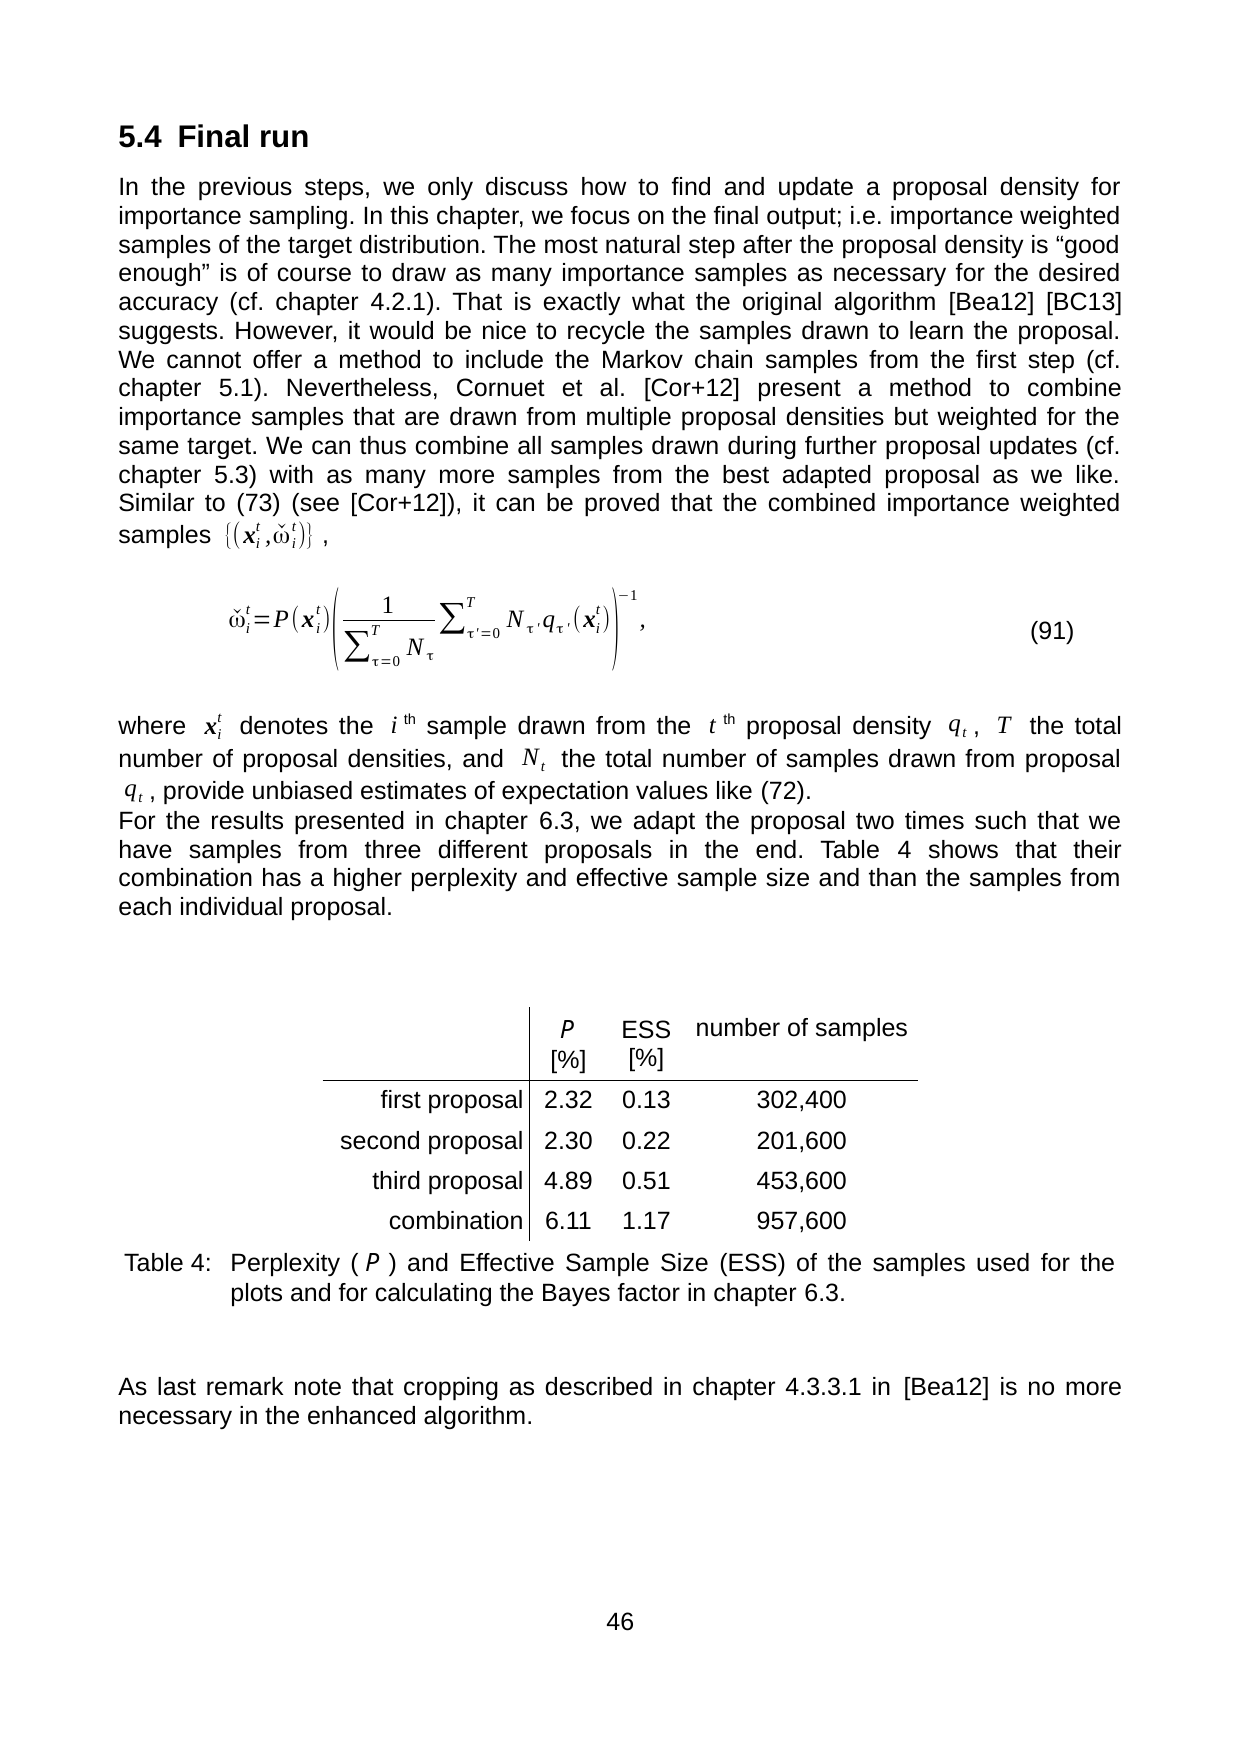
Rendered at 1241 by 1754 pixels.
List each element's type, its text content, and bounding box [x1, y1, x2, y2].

text For the results presented in chapter 6.3, we adapt the proposal two times such that we have samples from three different proposals in the end. Table 4 shows that their combination has a higher perplexity and effective sample size and than the samples from each individual proposal. [118, 806, 1122, 921]
table_cell 4.89 [530, 1160, 607, 1200]
table_header (91) [1024, 581, 1123, 679]
table_cell 0.22 [607, 1120, 685, 1160]
table_cell Table 4: Perplexity () and Effective Sample Size (ESS) of the samples used for the plots and for calculating the Bayes factor in chapter 6.3. [118, 1241, 1123, 1372]
table_cell [118, 1080, 322, 1120]
text As last remark note that cropping as described in chapter 4.3.3.1 in [Bea12] is no more necessary in the enhanced algorithm. [118, 1372, 1122, 1429]
table_header number of samples [685, 1007, 918, 1079]
table_header [217, 581, 1024, 679]
table_cell combination [323, 1200, 529, 1241]
table_header [118, 1007, 322, 1079]
table_cell 2.30 [530, 1120, 607, 1160]
table_header ESS [%] [607, 1007, 685, 1079]
table_header [323, 1007, 529, 1079]
table_cell 302,400 [685, 1081, 918, 1120]
subtitle Final run [118, 118, 1122, 154]
table_cell [118, 1160, 322, 1200]
table_cell [118, 1200, 322, 1241]
table_cell [918, 1200, 1123, 1241]
table_cell 0.13 [607, 1081, 685, 1120]
table_cell 201,600 [685, 1120, 918, 1160]
table_cell 957,600 [685, 1200, 918, 1241]
text where denotes the th sample drawn from the th proposal density , the total number of proposal densities, and the total number of samples drawn from proposal , provide unbiased estimates of expectation values like (72). [118, 708, 1122, 806]
table_header [%] [530, 1007, 607, 1079]
table_cell [918, 1120, 1123, 1160]
table_cell second proposal [323, 1120, 529, 1160]
table_header [118, 581, 217, 679]
table_cell 6.11 [530, 1200, 607, 1241]
table_header [918, 1007, 1123, 1079]
table_cell 453,600 [685, 1160, 918, 1200]
table_cell [918, 1080, 1123, 1120]
table_cell 0.51 [607, 1160, 685, 1200]
table_cell third proposal [323, 1160, 529, 1200]
table_cell 2.32 [530, 1081, 607, 1120]
table_cell 1.17 [607, 1200, 685, 1241]
table_cell first proposal [323, 1081, 529, 1120]
table_cell [918, 1160, 1123, 1200]
text In the previous steps, we only discuss how to find and update a proposal density for importance sampling. In this chapter, we focus on the final output; i.e. importance weighted samples of the target distribution. The most natural step after the proposal density is “good enough” is of course to draw as many importance samples as necessary for the desired accuracy (cf. chapter 4.2.1). That is exactly what the original algorithm [Bea12] [BC13] suggests. However, it would be nice to recycle the samples drawn to learn the proposal. We cannot offer a method to include the Markov chain samples from the first step (cf. chapter 5.1). Nevertheless, Cornuet et al. [Cor+12] present a method to combine importance samples that are drawn from multiple proposal densities but weighted for the same target. We can thus combine all samples drawn during further proposal updates (cf. chapter 5.3) with as many more samples from the best adapted proposal as we like. Similar to (73) (see [Cor+12]), it can be proved that the combined importance weighted samples , [118, 172, 1122, 552]
table_cell [118, 1120, 322, 1160]
